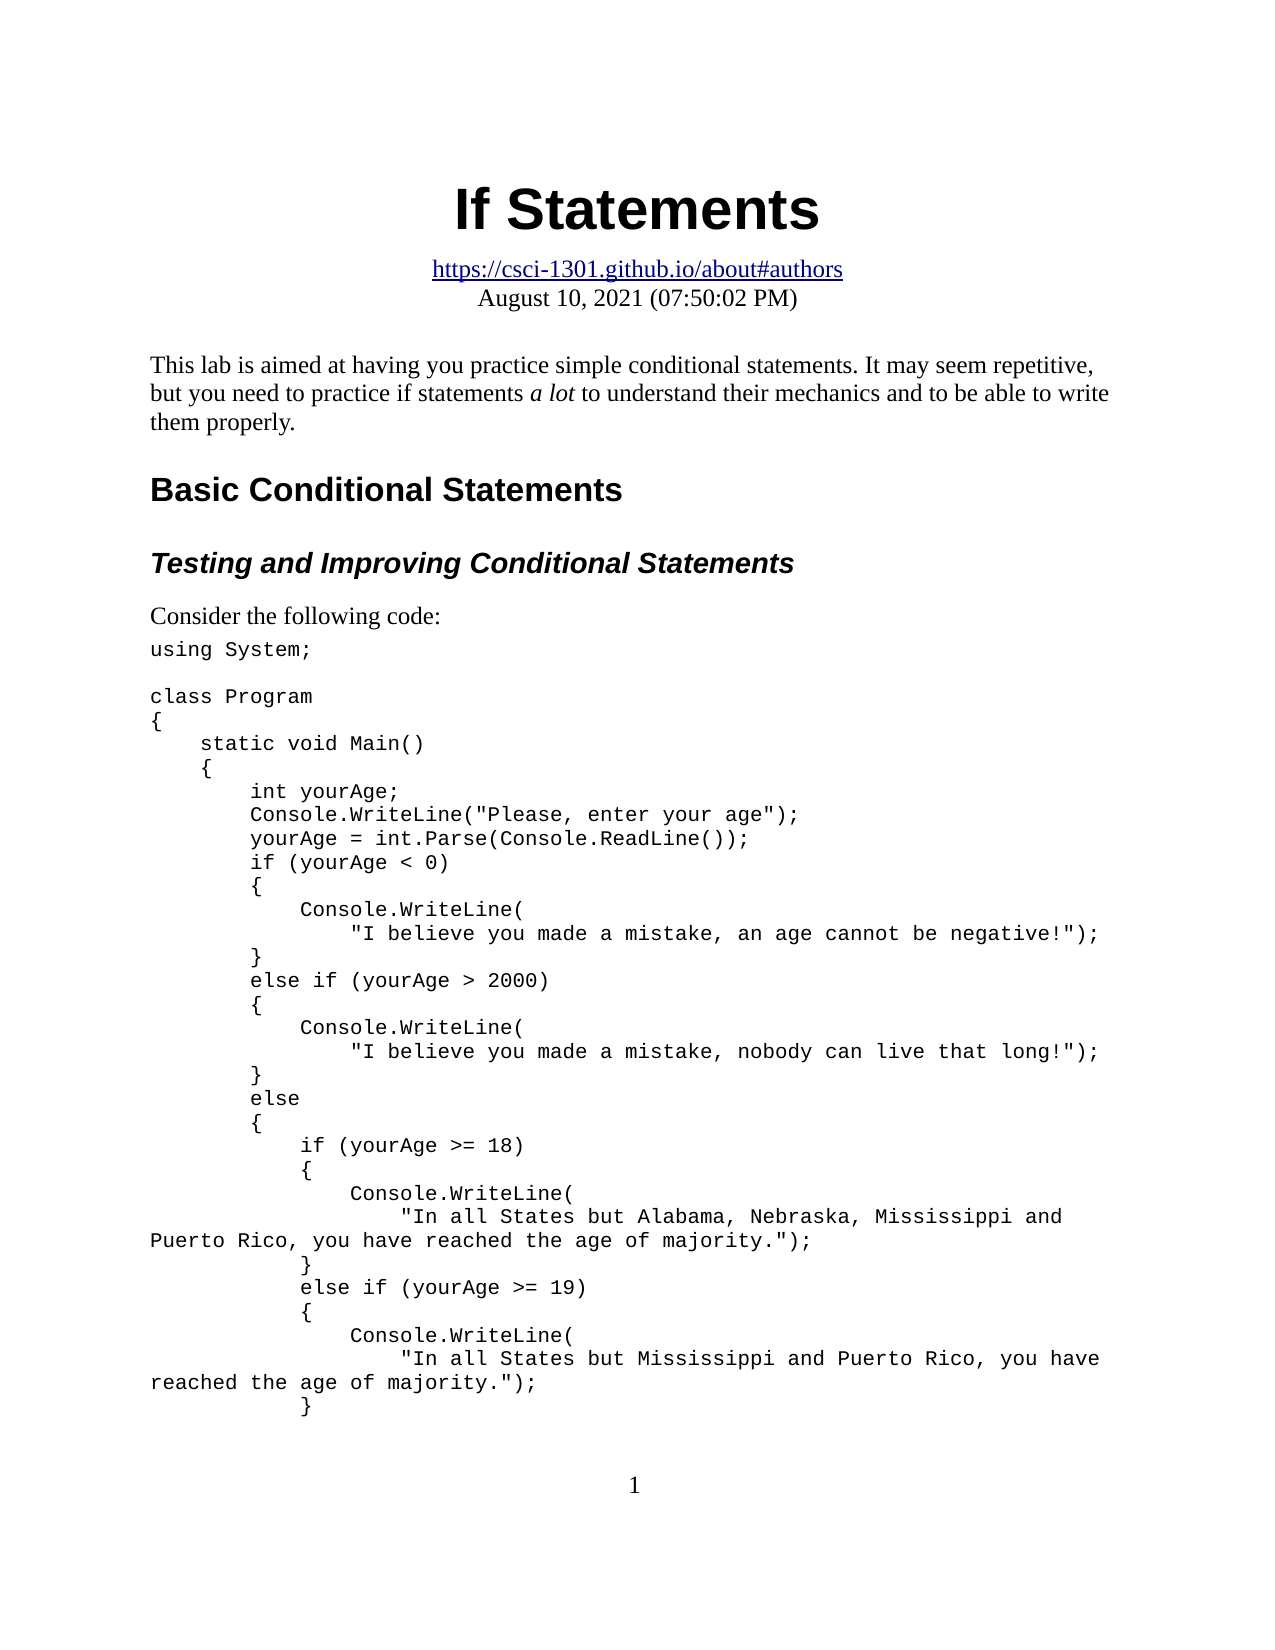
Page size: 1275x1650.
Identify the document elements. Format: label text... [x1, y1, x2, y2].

text "In all States but Mississippi and Puerto Rico, you have reached the age of majority."); [150, 1348, 1125, 1396]
text { [150, 875, 1125, 899]
text } [150, 1064, 1125, 1088]
subtitle Basic Conditional Statements [150, 470, 1125, 509]
text Console.WriteLine("Please, enter your age"); [150, 804, 1125, 828]
text "I believe you made a mistake, an age cannot be negative!"); [150, 923, 1125, 946]
text Console.WriteLine( [150, 899, 1125, 923]
text August 10, 2021 (07:50:02 PM) [150, 283, 1125, 312]
text else if (yourAge >= 19) [150, 1277, 1125, 1301]
text if (yourAge >= 18) [150, 1135, 1125, 1159]
text } [150, 1396, 1125, 1419]
text { [150, 993, 1125, 1017]
text yourAge = int.Parse(Console.ReadLine()); [150, 828, 1125, 852]
text using System; [150, 639, 1125, 662]
text "I believe you made a mistake, nobody can live that long!"); [150, 1041, 1125, 1064]
text "In all States but Alabama, Nebraska, Mississippi and Puerto Rico, you have reached the age of majority."); [150, 1206, 1125, 1254]
text { [150, 1301, 1125, 1324]
text class Program [150, 686, 1125, 710]
subtitle Testing and Improving Conditional Statements [150, 546, 1125, 580]
text int yourAge; [150, 781, 1125, 804]
text This lab is aimed at having you practice simple conditional statements. It may seem repetitive, but you need to practice if statements a lot to understand their mechanics and to be able to write them properly. [150, 350, 1125, 436]
text Console.WriteLine( [150, 1183, 1125, 1206]
text } [150, 1254, 1125, 1277]
text if (yourAge < 0) [150, 852, 1125, 875]
text https://csci-1301.github.io/about#authors [150, 254, 1125, 283]
text { [150, 757, 1125, 781]
text Console.WriteLine( [150, 1324, 1125, 1348]
text { [150, 1159, 1125, 1183]
text static void Main() [150, 733, 1125, 757]
text else if (yourAge > 2000) [150, 970, 1125, 993]
title If Statements [150, 175, 1125, 242]
text } [150, 946, 1125, 970]
text { [150, 1112, 1125, 1135]
text Console.WriteLine( [150, 1017, 1125, 1041]
text { [150, 710, 1125, 733]
text Consider the following code: [150, 601, 1125, 630]
text else [150, 1088, 1125, 1112]
